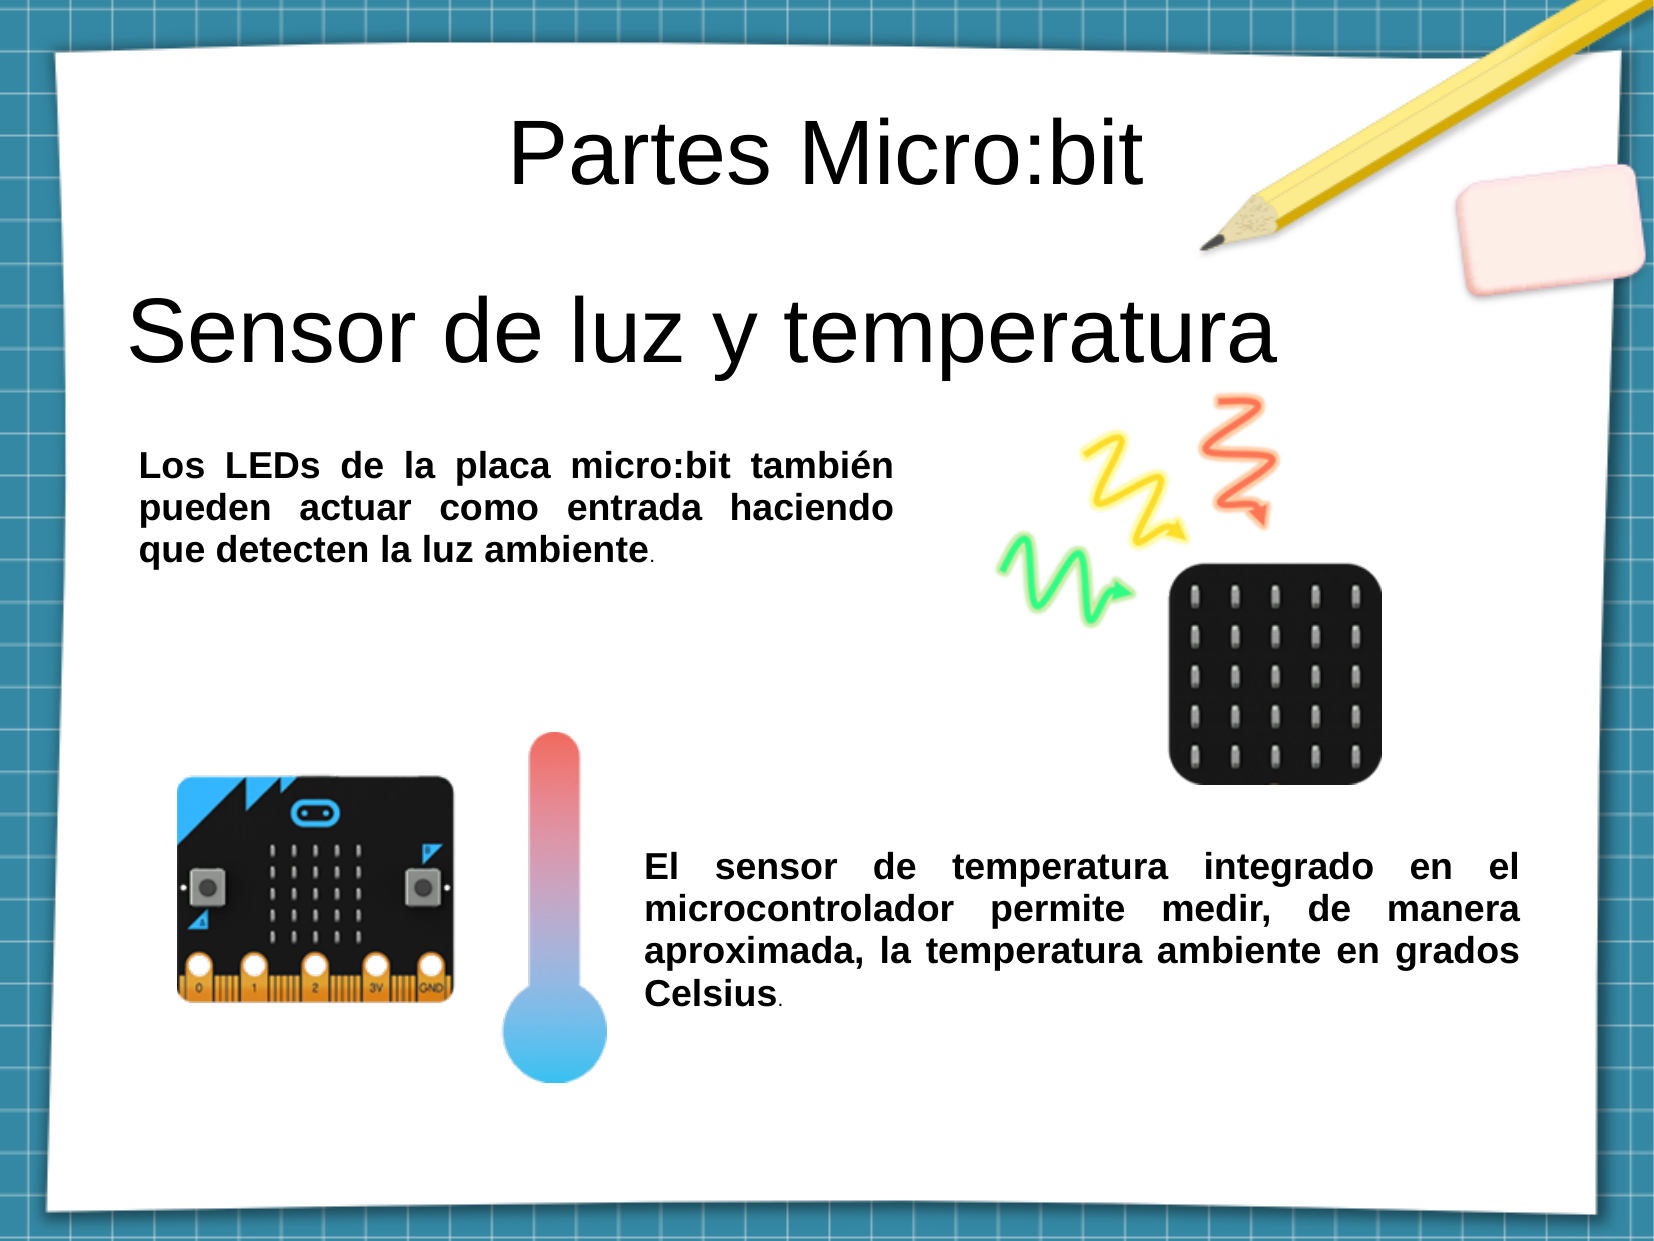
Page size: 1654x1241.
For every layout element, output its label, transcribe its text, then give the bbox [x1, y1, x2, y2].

title Partes Micro:bit [82, 49, 1571, 257]
picture [0, 0, 1654, 1241]
text_box Los LEDs de la placa micro:bit también pueden actuar como entrada haciendo que detecten la luz ambiente. [123, 437, 910, 578]
title Sensor de luz y temperatura [106, 228, 1300, 434]
text_box El sensor de temperatura integrado en el microcontrolador permite medir, de manera aproximada, la temperatura ambiente en grados Celsius. [629, 838, 1536, 1028]
